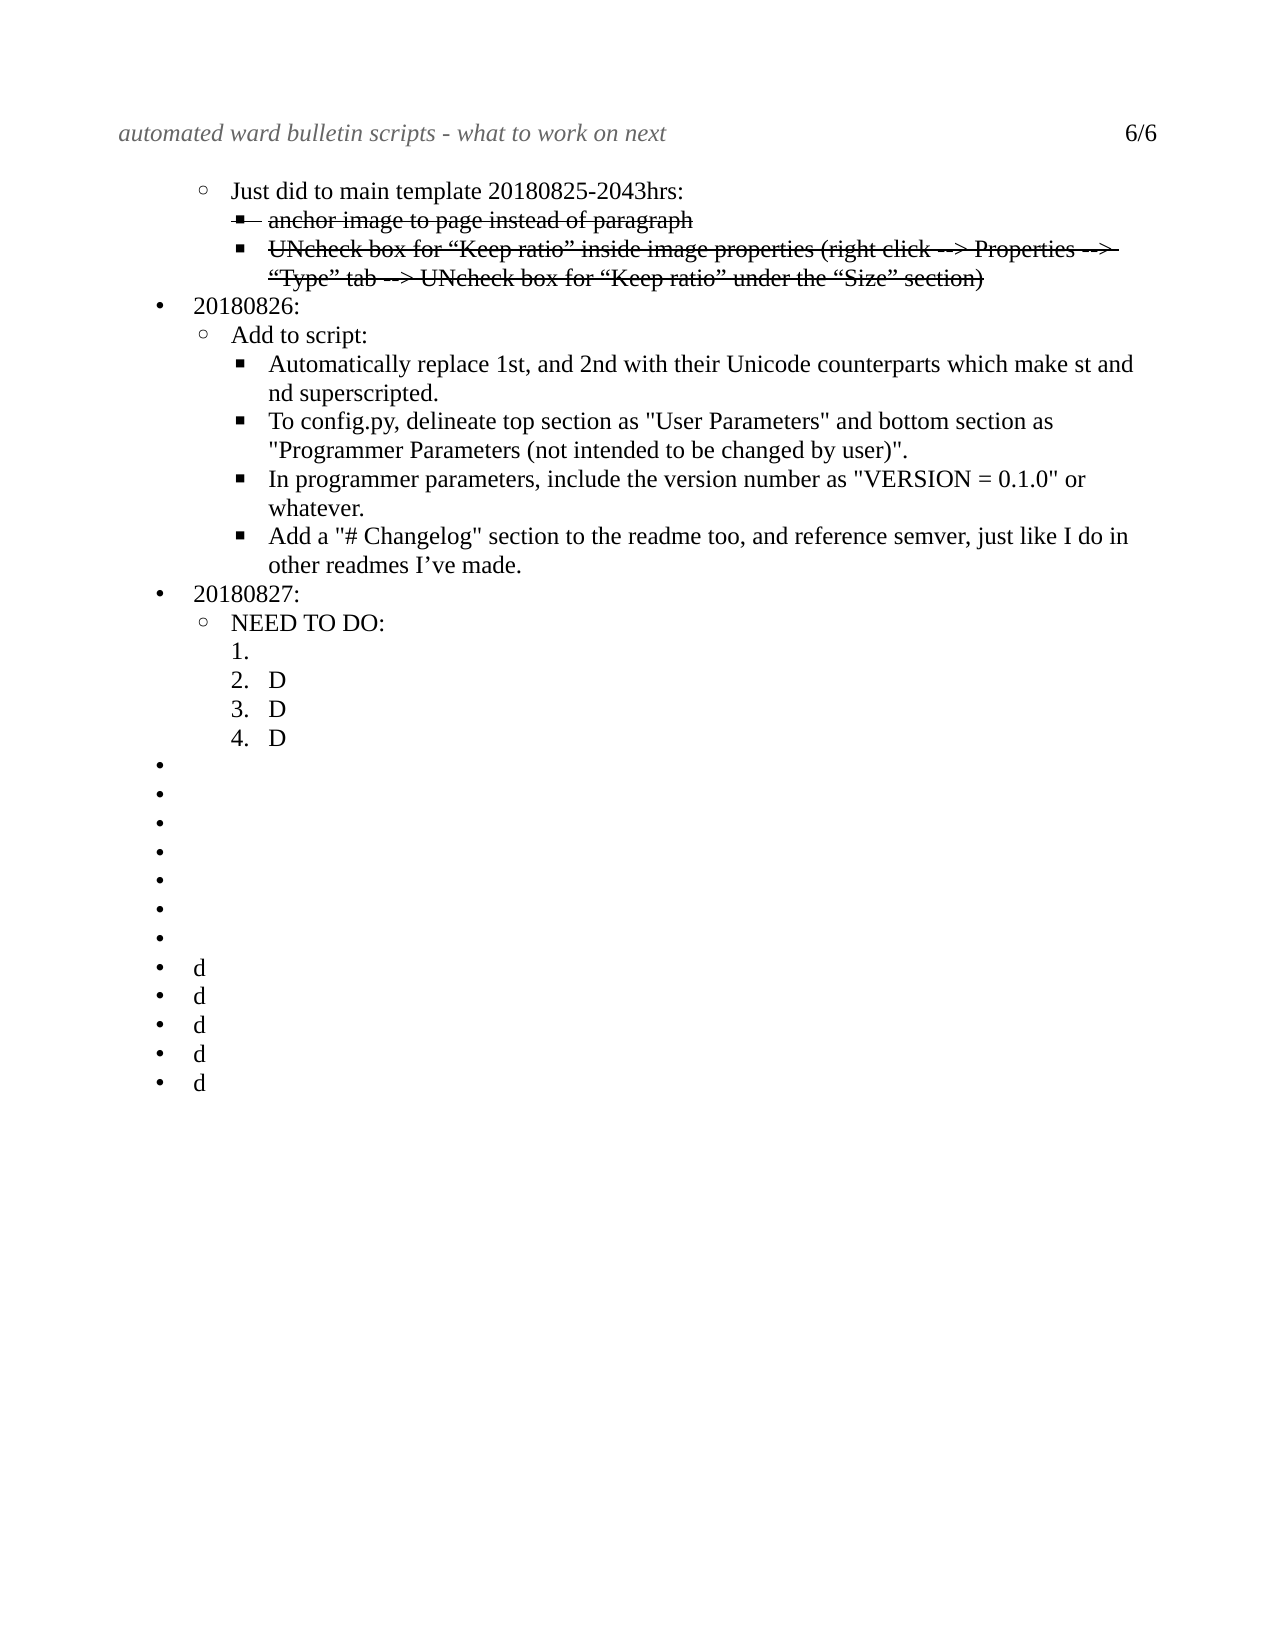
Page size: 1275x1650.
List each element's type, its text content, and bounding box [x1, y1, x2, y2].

list Just did to main template 20180825-2043hrs: [193, 176, 1157, 205]
list 20180826: [156, 291, 1157, 320]
list To config.py, delineate top section as "User Parameters" and bottom section as "Programmer Parameters (not intended to be changed by user)". [231, 406, 1157, 464]
list d [156, 1010, 1157, 1039]
list NEED TO DO: [193, 608, 1157, 636]
list D [231, 694, 1157, 723]
list Add to script: [193, 320, 1157, 349]
list d [156, 1068, 1157, 1096]
list d [156, 981, 1157, 1010]
list D [231, 665, 1157, 694]
list 20180827: [156, 579, 1157, 608]
list d [156, 1039, 1157, 1068]
list Add a "# Changelog" section to the readme too, and reference semver, just like I do in other readmes I’ve made. [231, 521, 1157, 579]
list D [231, 723, 1157, 751]
list anchor image to page instead of paragraph [231, 205, 1157, 234]
list Automatically replace 1st, and 2nd with their Unicode counterparts which make st and nd superscripted. [231, 349, 1157, 406]
list UNcheck box for “Keep ratio” inside image properties (right click --> Properties --> “Type” tab --> UNcheck box for “Keep ratio” under the “Size” section) [231, 234, 1157, 291]
list d [156, 953, 1157, 981]
list In programmer parameters, include the version number as "VERSION = 0.1.0" or whatever. [231, 464, 1157, 521]
